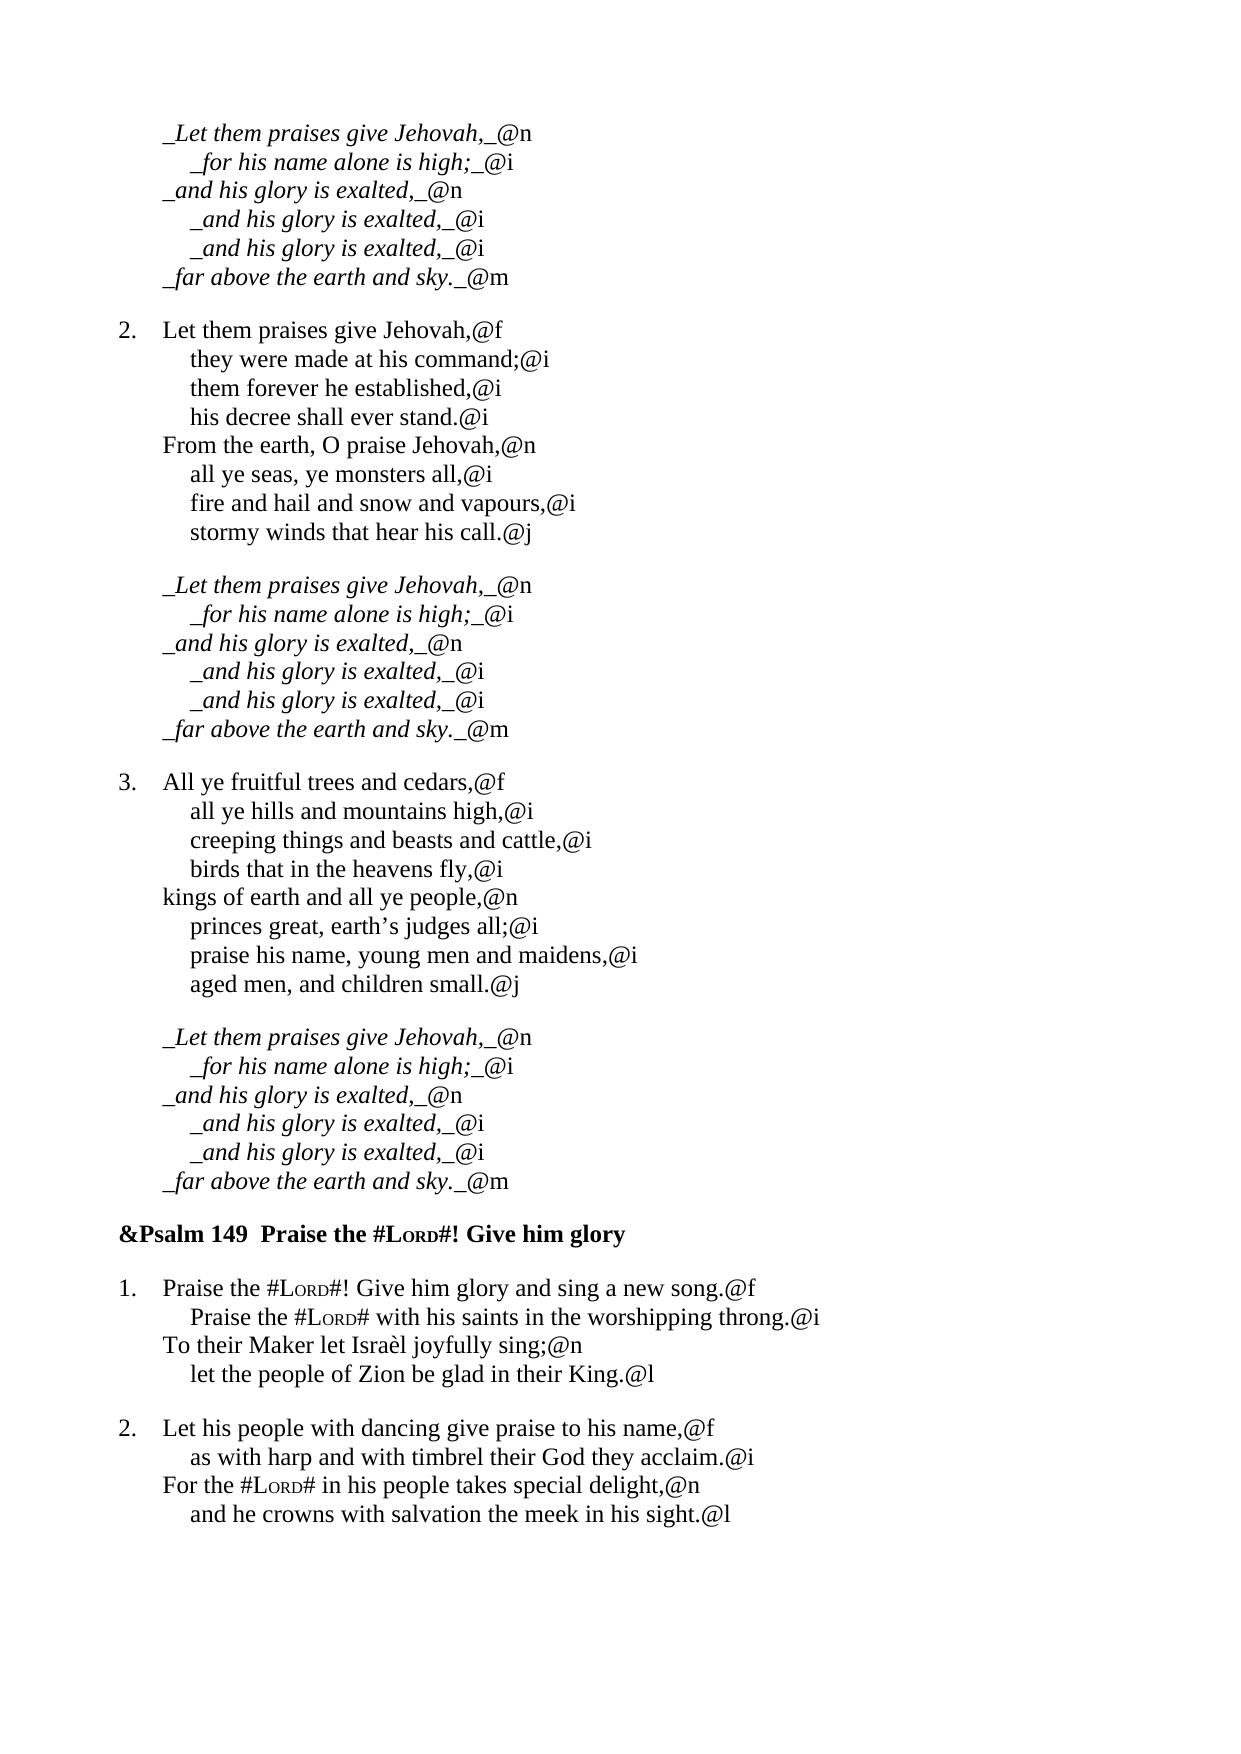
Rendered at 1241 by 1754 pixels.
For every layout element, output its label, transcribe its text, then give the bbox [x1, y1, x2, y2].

text _far above the earth and sky._@m [162, 262, 1122, 291]
text stormy winds that hear his call.@j [171, 517, 1122, 545]
text _and his glory is exalted,_@i [171, 233, 1122, 262]
text kings of earth and all ye people,@n [162, 882, 1122, 911]
text all ye seas, ye monsters all,@i [171, 459, 1122, 488]
text _Let them praises give Jehovah,_@n [162, 1022, 1122, 1051]
text _and his glory is exalted,_@i [171, 204, 1122, 233]
text princes great, earth’s judges all;@i [171, 911, 1122, 940]
text as with harp and with timbrel their God they acclaim.@i [171, 1442, 1122, 1470]
subtitle &Psalm 149 Praise the #Lord#! Give him glory [118, 1219, 1122, 1248]
text From the earth, O praise Jehovah,@n [162, 430, 1122, 459]
text _and his glory is exalted,_@i [171, 656, 1122, 685]
text _for his name alone is high;_@i [171, 147, 1122, 176]
text them forever he established,@i [171, 373, 1122, 402]
text his decree shall ever stand.@i [171, 402, 1122, 430]
text 3. All ye fruitful trees and cedars,@f [118, 767, 1122, 796]
text _and his glory is exalted,_@i [171, 685, 1122, 714]
text and he crowns with salvation the meek in his sight.@l [171, 1499, 1122, 1528]
text _and his glory is exalted,_@n [162, 628, 1122, 656]
text fire and hail and snow and vapours,@i [171, 488, 1122, 517]
text 2. Let them praises give Jehovah,@f [118, 315, 1122, 344]
text let the people of Zion be glad in their King.@l [171, 1359, 1122, 1388]
text _and his glory is exalted,_@n [162, 176, 1122, 204]
text aged men, and children small.@j [171, 969, 1122, 997]
text birds that in the heavens fly,@i [171, 854, 1122, 882]
text _far above the earth and sky._@m [162, 1166, 1122, 1195]
text _Let them praises give Jehovah,_@n [162, 118, 1122, 147]
text 2. Let his people with dancing give praise to his name,@f [118, 1413, 1122, 1442]
text To their Maker let Israèl joyfully sing;@n [162, 1331, 1122, 1359]
text _and his glory is exalted,_@i [171, 1108, 1122, 1137]
text _and his glory is exalted,_@n [162, 1080, 1122, 1108]
text 1. Praise the #Lord#! Give him glory and sing a new song.@f [118, 1273, 1122, 1302]
text Praise the #Lord# with his saints in the worshipping throng.@i [171, 1302, 1122, 1331]
text _for his name alone is high;_@i [171, 1051, 1122, 1080]
text _Let them praises give Jehovah,_@n [162, 570, 1122, 599]
text all ye hills and mountains high,@i [171, 796, 1122, 825]
text creeping things and beasts and cattle,@i [171, 825, 1122, 854]
text praise his name, young men and maidens,@i [171, 940, 1122, 969]
text _and his glory is exalted,_@i [171, 1137, 1122, 1166]
text they were made at his command;@i [171, 344, 1122, 373]
text _for his name alone is high;_@i [171, 599, 1122, 628]
text For the #Lord# in his people takes special delight,@n [162, 1470, 1122, 1499]
text _far above the earth and sky._@m [162, 714, 1122, 743]
